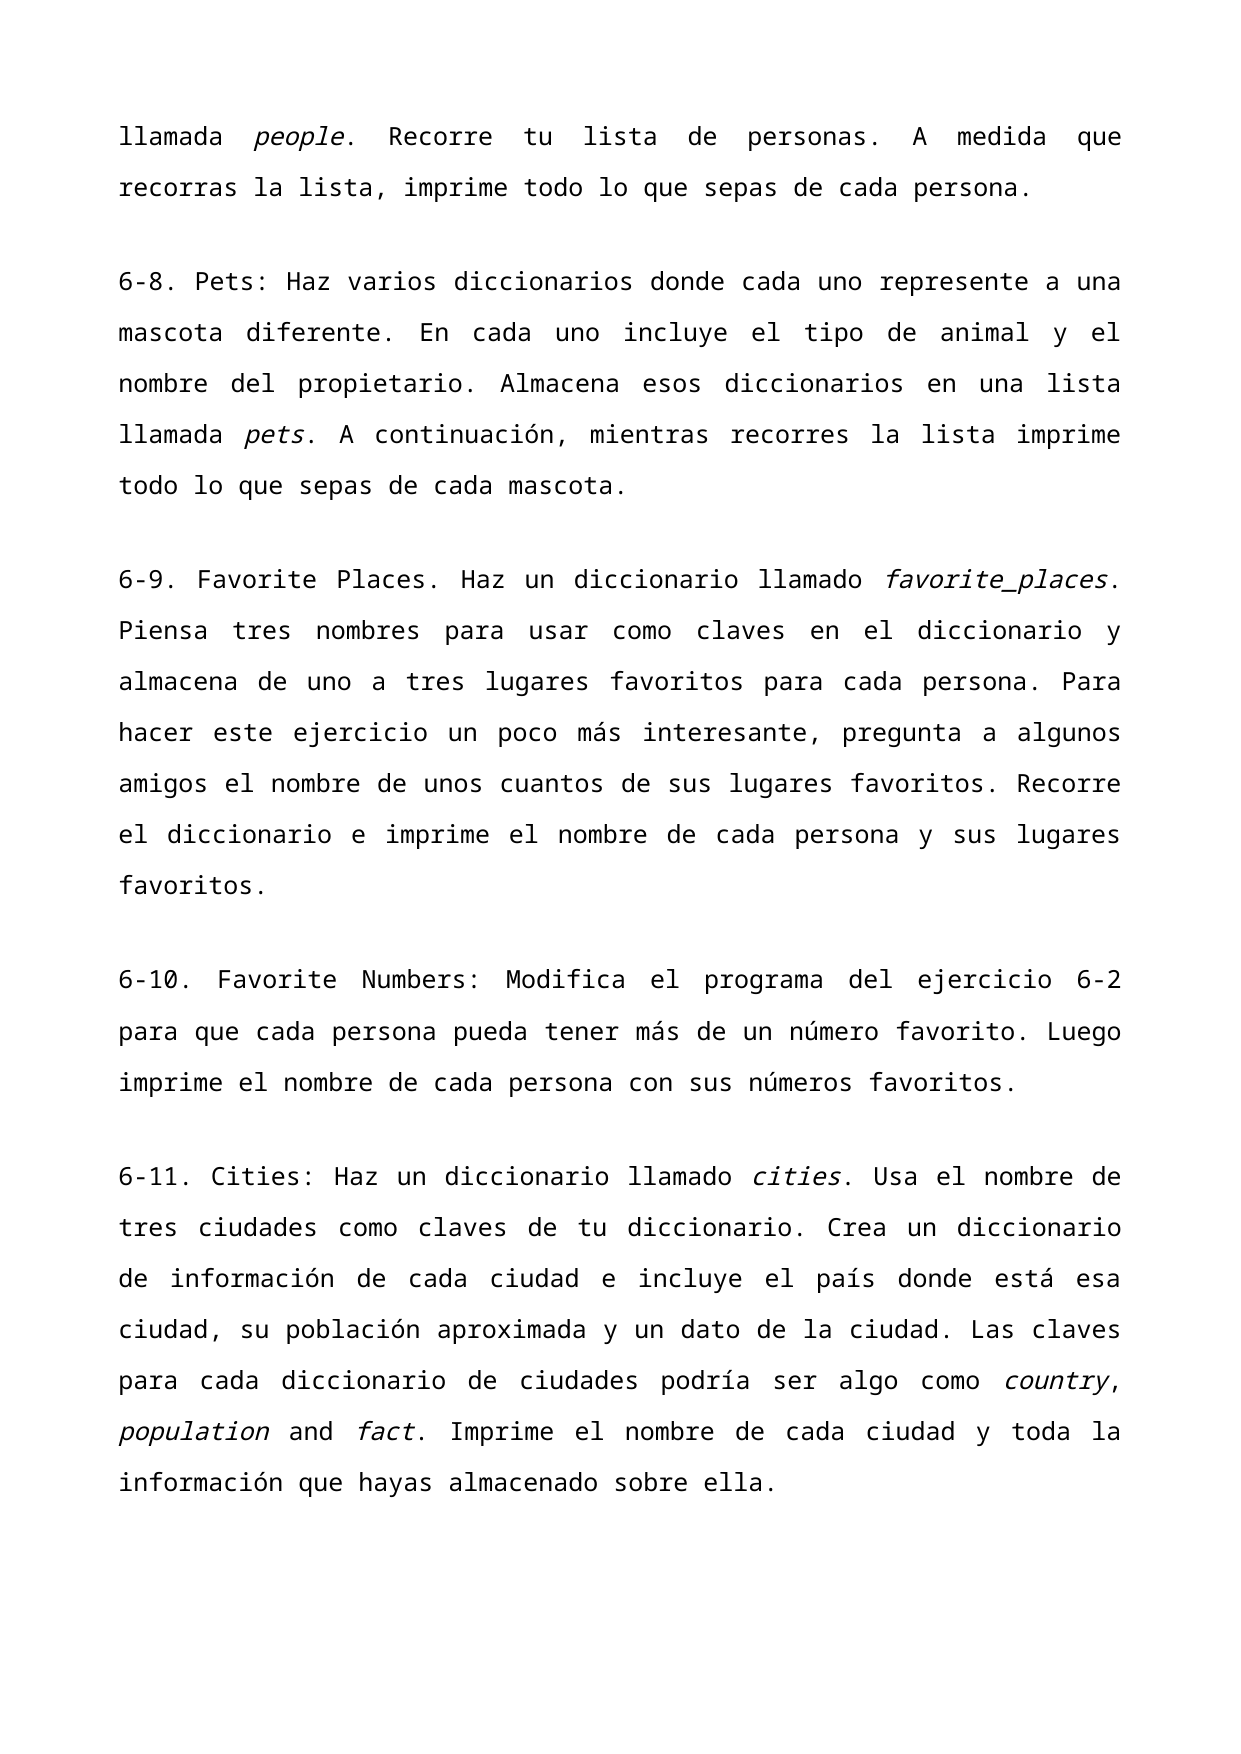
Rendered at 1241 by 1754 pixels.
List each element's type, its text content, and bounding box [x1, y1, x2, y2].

text llamada people. Recorre tu lista de personas. A medida que recorras la lista, imprime todo lo que sepas de cada persona. [118, 118, 1122, 203]
text 6-10. Favorite Numbers: Modifica el programa del ejercicio 6-2 para que cada persona pueda tener más de un número favorito. Luego imprime el nombre de cada persona con sus números favoritos. [118, 962, 1122, 1098]
text 6-9. Favorite Places. Haz un diccionario llamado favorite_places. Piensa tres nombres para usar como claves en el diccionario y almacena de uno a tres lugares favoritos para cada persona. Para hacer este ejercicio un poco más interesante, pregunta a algunos amigos el nombre de unos cuantos de sus lugares favoritos. Recorre el diccionario e imprime el nombre de cada persona y sus lugares favoritos. [118, 562, 1122, 902]
text 6-8. Pets: Haz varios diccionarios donde cada uno represente a una mascota diferente. En cada uno incluye el tipo de animal y el nombre del propietario. Almacena esos diccionarios en una lista llamada pets. A continuación, mientras recorres la lista imprime todo lo que sepas de cada mascota. [118, 263, 1122, 502]
text 6-11. Cities: Haz un diccionario llamado cities. Usa el nombre de tres ciudades como claves de tu diccionario. Crea un diccionario de información de cada ciudad e incluye el país donde está esa ciudad, su población aproximada y un dato de la ciudad. Las claves para cada diccionario de ciudades podría ser algo como country, population and fact. Imprime el nombre de cada ciudad y toda la información que hayas almacenado sobre ella. [118, 1158, 1122, 1499]
